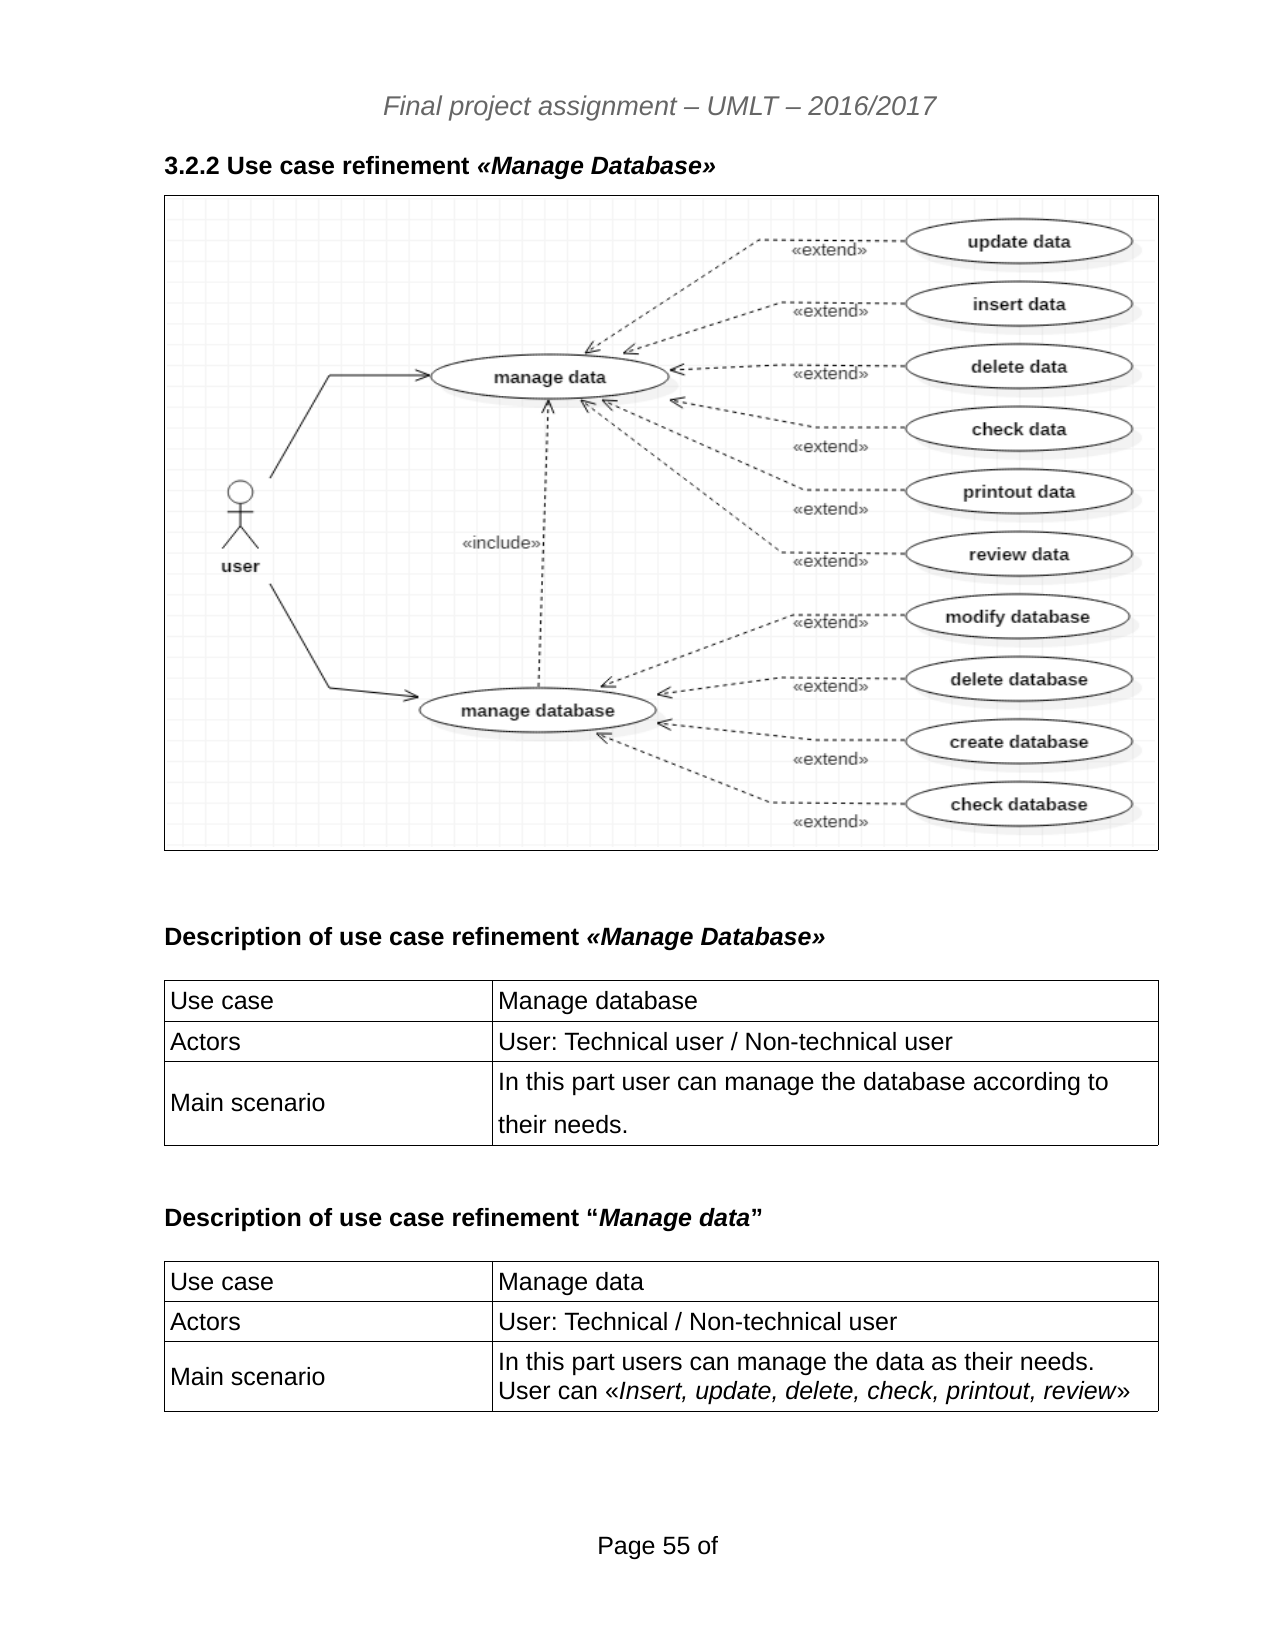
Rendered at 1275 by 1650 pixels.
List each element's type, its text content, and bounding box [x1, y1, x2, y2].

table_cell Main scenario [165, 1342, 492, 1411]
table_cell Main scenario [165, 1062, 492, 1144]
table_cell In this part users can manage the data as their needs. User can «Insert, update, delete, check, printout, review» [493, 1342, 1158, 1411]
table_cell User: Technical user / Non-technical user [493, 1022, 1158, 1061]
picture [167, 198, 1155, 847]
subtitle 3.2.2 Use case refinement «Manage Database» [164, 151, 1158, 180]
table_header Use case [165, 1262, 492, 1301]
text Description of use case refinement “Manage data” [164, 1203, 1158, 1231]
table_header Use case [165, 981, 492, 1021]
text Description of use case refinement «Manage Database» [164, 922, 1158, 951]
table_cell Actors [165, 1022, 492, 1061]
table_header Manage data [493, 1262, 1158, 1301]
table_cell Actors [165, 1302, 492, 1341]
table_header Manage database [493, 981, 1158, 1021]
table_cell In this part user can manage the database according to their needs. [493, 1062, 1158, 1144]
table_cell User: Technical / Non-technical user [493, 1302, 1158, 1341]
